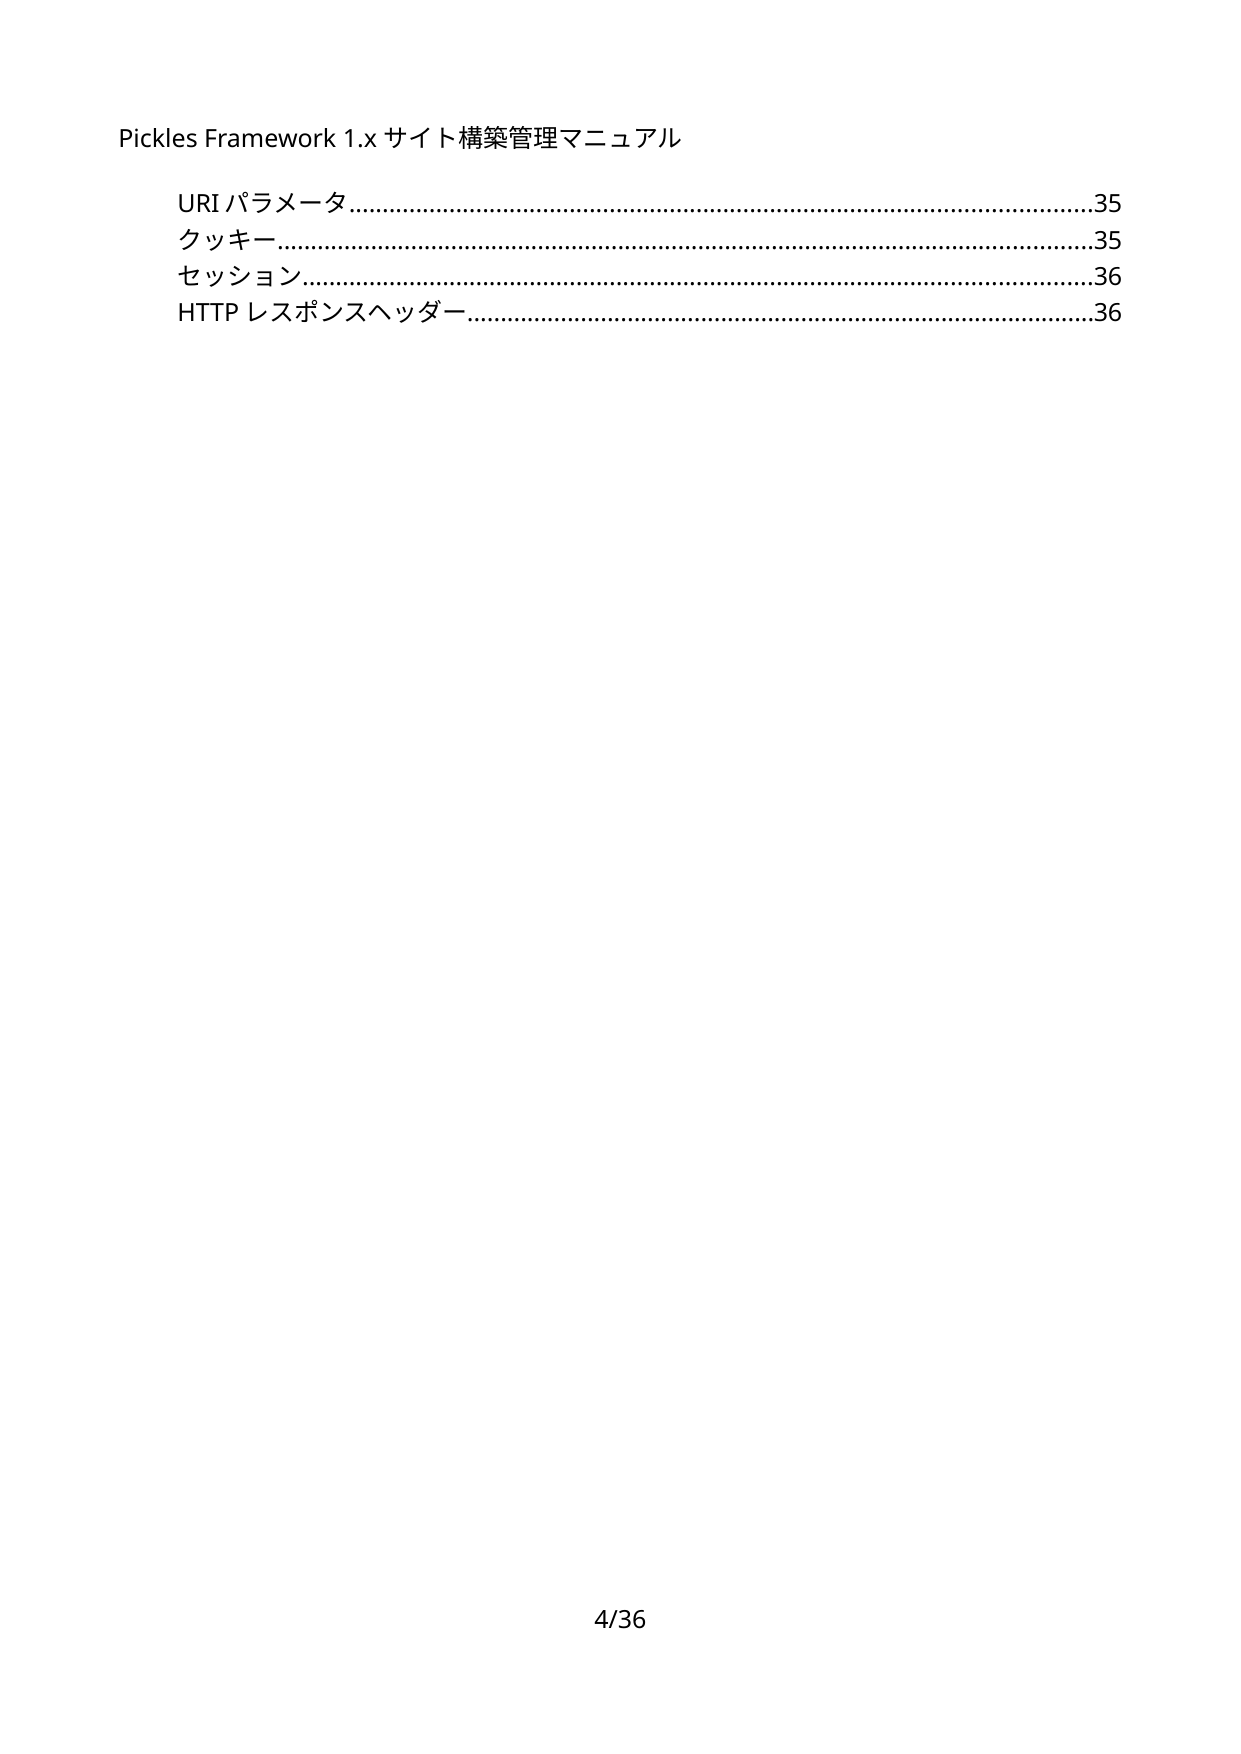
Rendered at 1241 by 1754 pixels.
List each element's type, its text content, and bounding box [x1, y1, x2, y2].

text クッキー 35 [177, 220, 1122, 256]
text HTTPレスポンスヘッダー 36 [177, 293, 1122, 329]
text URIパラメータ 35 [177, 184, 1122, 220]
text セッション 36 [177, 256, 1122, 293]
